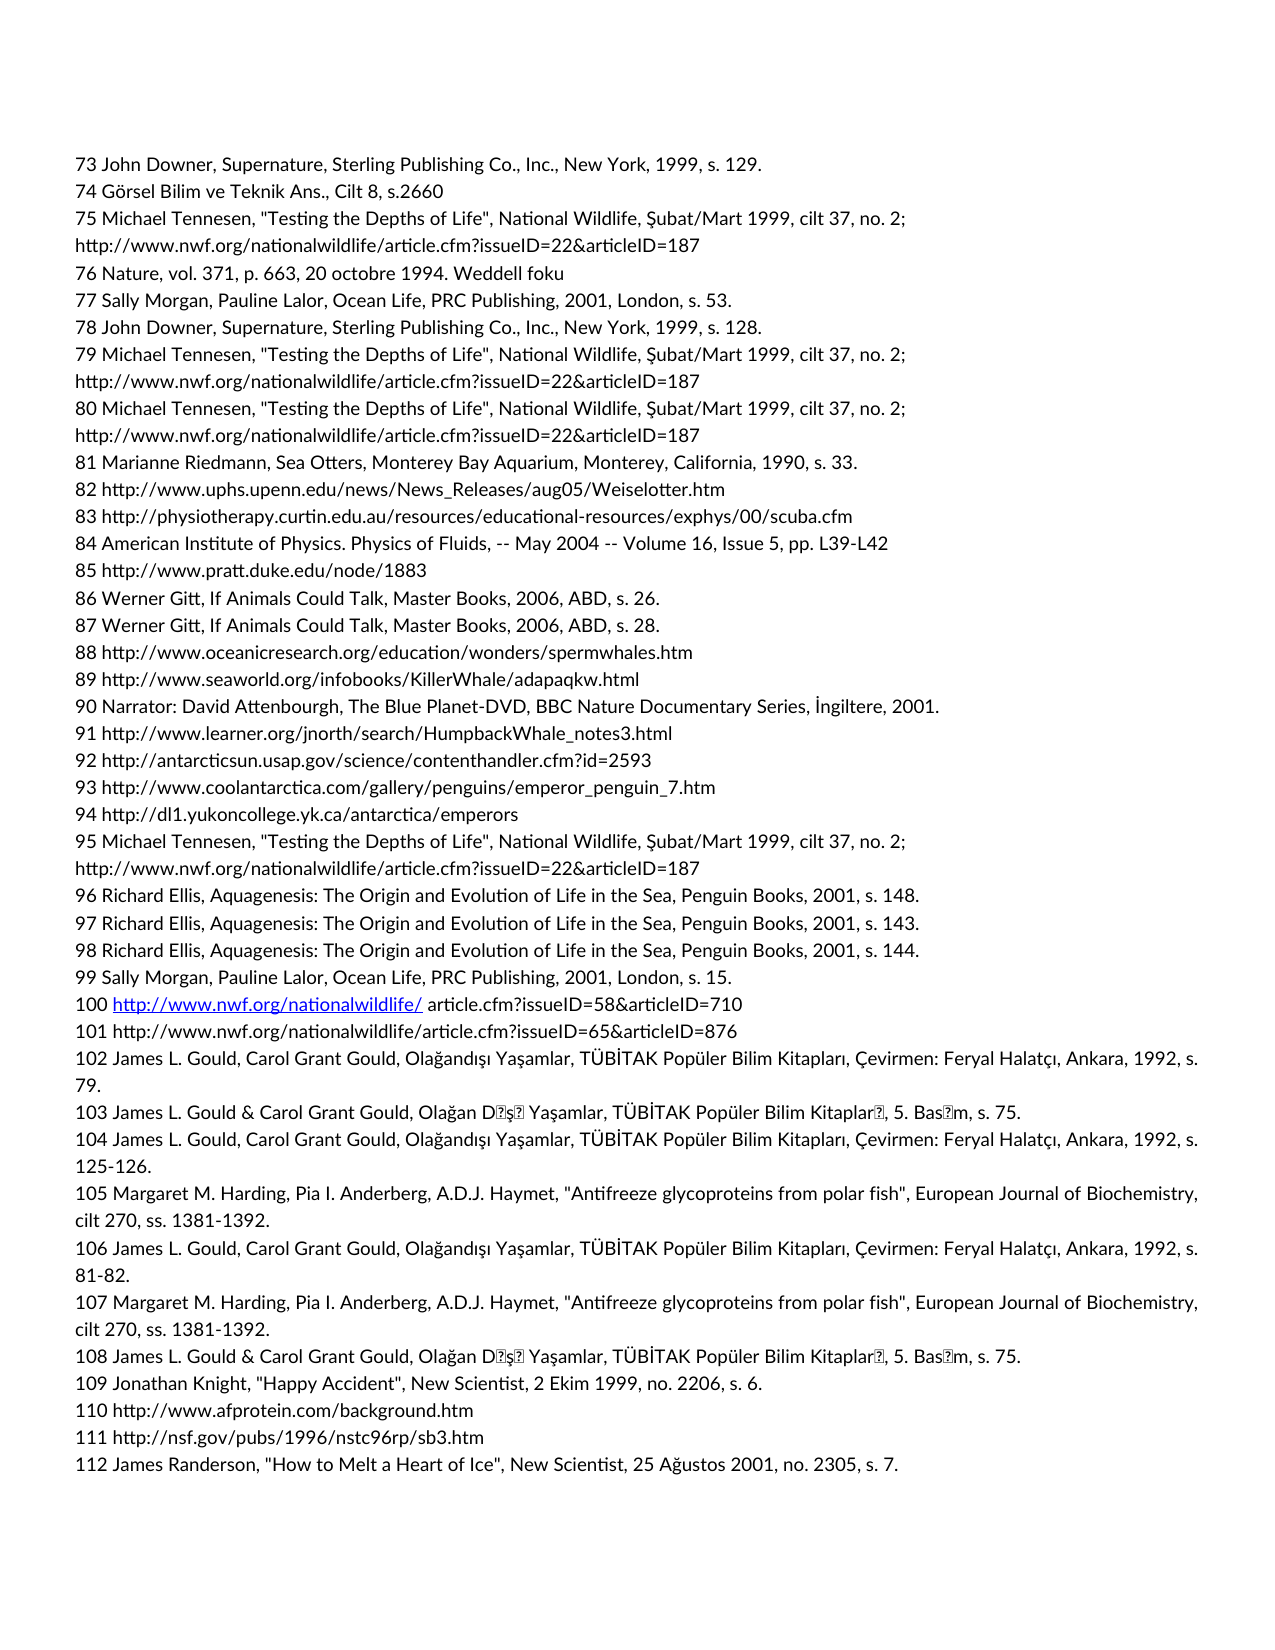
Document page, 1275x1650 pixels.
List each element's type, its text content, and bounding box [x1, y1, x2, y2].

text 98 Richard Ellis, Aquagenesis: The Origin and Evolution of Life in the Sea, Penguin Books, 2001, s. 144. [75, 935, 1200, 962]
text 112 James Randerson, "How to Melt a Heart of Ice", New Scientist, 25 Ağustos 2001, no. 2305, s. 7. [75, 1450, 1200, 1477]
text 80 Michael Tennesen, "Testing the Depths of Life", National Wildlife, Şubat/Mart 1999, cilt 37, no. 2; [75, 394, 1200, 421]
text 74 Görsel Bilim ve Teknik Ans., Cilt 8, s.2660 [75, 177, 1200, 204]
text 106 James L. Gould, Carol Grant Gould, Olağandışı Yaşamlar, TÜBİTAK Popüler Bilim Kitapları, Çevirmen: Feryal Halatçı, Ankara, 1992, s. 81-82. [75, 1233, 1200, 1287]
text 76 Nature, vol. 371, p. 663, 20 octobre 1994. Weddell foku [75, 258, 1200, 285]
text 86 Werner Gitt, If Animals Could Talk, Master Books, 2006, ABD, s. 26. [75, 583, 1200, 610]
text 108 James L. Gould & Carol Grant Gould, Olağan Dş Yaşamlar, TÜBİTAK Popüler Bilim Kitaplar, 5. Basm, s. 75. [75, 1342, 1200, 1369]
text 83 http://physiotherapy.curtin.edu.au/resources/educational-resources/exphys/00/scuba.cfm [75, 502, 1200, 529]
text 84 American Institute of Physics. Physics of Fluids, -- May 2004 -- Volume 16, Issue 5, pp. L39-L42 [75, 529, 1200, 556]
text 91 http://www.learner.org/jnorth/search/HumpbackWhale_notes3.html [75, 719, 1200, 746]
text 81 Marianne Riedmann, Sea Otters, Monterey Bay Aquarium, Monterey, California, 1990, s. 33. [75, 448, 1200, 475]
text 87 Werner Gitt, If Animals Could Talk, Master Books, 2006, ABD, s. 28. [75, 610, 1200, 637]
text http://www.nwf.org/nationalwildlife/article.cfm?issueID=22&articleID=187 [75, 421, 1200, 448]
text 78 John Downer, Supernature, Sterling Publishing Co., Inc., New York, 1999, s. 128. [75, 312, 1200, 339]
text 94 http://dl1.yukoncollege.yk.ca/antarctica/emperors [75, 800, 1200, 827]
text 73 John Downer, Supernature, Sterling Publishing Co., Inc., New York, 1999, s. 129. [75, 150, 1200, 177]
text 100 http://www.nwf.org/nationalwildlife/ article.cfm?issueID=58&articleID=710 [75, 989, 1200, 1017]
text 96 Richard Ellis, Aquagenesis: The Origin and Evolution of Life in the Sea, Penguin Books, 2001, s. 148. [75, 881, 1200, 908]
text 99 Sally Morgan, Pauline Lalor, Ocean Life, PRC Publishing, 2001, London, s. 15. [75, 962, 1200, 989]
text 105 Margaret M. Harding, Pia I. Anderberg, A.D.J. Haymet, "Antifreeze glycoproteins from polar fish", European Journal of Biochemistry, cilt 270, ss. 1381-1392. [75, 1179, 1200, 1233]
text http://www.nwf.org/nationalwildlife/article.cfm?issueID=22&articleID=187 [75, 854, 1200, 881]
text 92 http://antarcticsun.usap.gov/science/contenthandler.cfm?id=2593 [75, 746, 1200, 773]
text 88 http://www.oceanicresearch.org/education/wonders/spermwhales.htm [75, 637, 1200, 664]
text 101 http://www.nwf.org/nationalwildlife/article.cfm?issueID=65&articleID=876 [75, 1017, 1200, 1044]
text 90 Narrator: David Attenbourgh, The Blue Planet-DVD, BBC Nature Documentary Series, İngiltere, 2001. [75, 692, 1200, 719]
text 104 James L. Gould, Carol Grant Gould, Olağandışı Yaşamlar, TÜBİTAK Popüler Bilim Kitapları, Çevirmen: Feryal Halatçı, Ankara, 1992, s. 125-126. [75, 1125, 1200, 1179]
text 102 James L. Gould, Carol Grant Gould, Olağandışı Yaşamlar, TÜBİTAK Popüler Bilim Kitapları, Çevirmen: Feryal Halatçı, Ankara, 1992, s. 79. [75, 1044, 1200, 1098]
text 75 Michael Tennesen, "Testing the Depths of Life", National Wildlife, Şubat/Mart 1999, cilt 37, no. 2; [75, 204, 1200, 231]
text 110 http://www.afprotein.com/background.htm [75, 1396, 1200, 1423]
text 107 Margaret M. Harding, Pia I. Anderberg, A.D.J. Haymet, "Antifreeze glycoproteins from polar fish", European Journal of Biochemistry, cilt 270, ss. 1381-1392. [75, 1287, 1200, 1342]
text http://www.nwf.org/nationalwildlife/article.cfm?issueID=22&articleID=187 [75, 367, 1200, 394]
text 111 http://nsf.gov/pubs/1996/nstc96rp/sb3.htm [75, 1423, 1200, 1450]
text 89 http://www.seaworld.org/infobooks/KillerWhale/adapaqkw.html [75, 664, 1200, 692]
text 103 James L. Gould & Carol Grant Gould, Olağan Dş Yaşamlar, TÜBİTAK Popüler Bilim Kitaplar, 5. Basm, s. 75. [75, 1098, 1200, 1125]
text 95 Michael Tennesen, "Testing the Depths of Life", National Wildlife, Şubat/Mart 1999, cilt 37, no. 2; [75, 827, 1200, 854]
text 77 Sally Morgan, Pauline Lalor, Ocean Life, PRC Publishing, 2001, London, s. 53. [75, 285, 1200, 312]
text 109 Jonathan Knight, "Happy Accident", New Scientist, 2 Ekim 1999, no. 2206, s. 6. [75, 1369, 1200, 1396]
text 97 Richard Ellis, Aquagenesis: The Origin and Evolution of Life in the Sea, Penguin Books, 2001, s. 143. [75, 908, 1200, 935]
text 85 http://www.pratt.duke.edu/node/1883 [75, 556, 1200, 583]
text http://www.nwf.org/nationalwildlife/article.cfm?issueID=22&articleID=187 [75, 231, 1200, 258]
text 93 http://www.coolantarctica.com/gallery/penguins/emperor_penguin_7.htm [75, 773, 1200, 800]
text 79 Michael Tennesen, "Testing the Depths of Life", National Wildlife, Şubat/Mart 1999, cilt 37, no. 2; [75, 339, 1200, 367]
text 82 http://www.uphs.upenn.edu/news/News_Releases/aug05/Weiselotter.htm [75, 475, 1200, 502]
